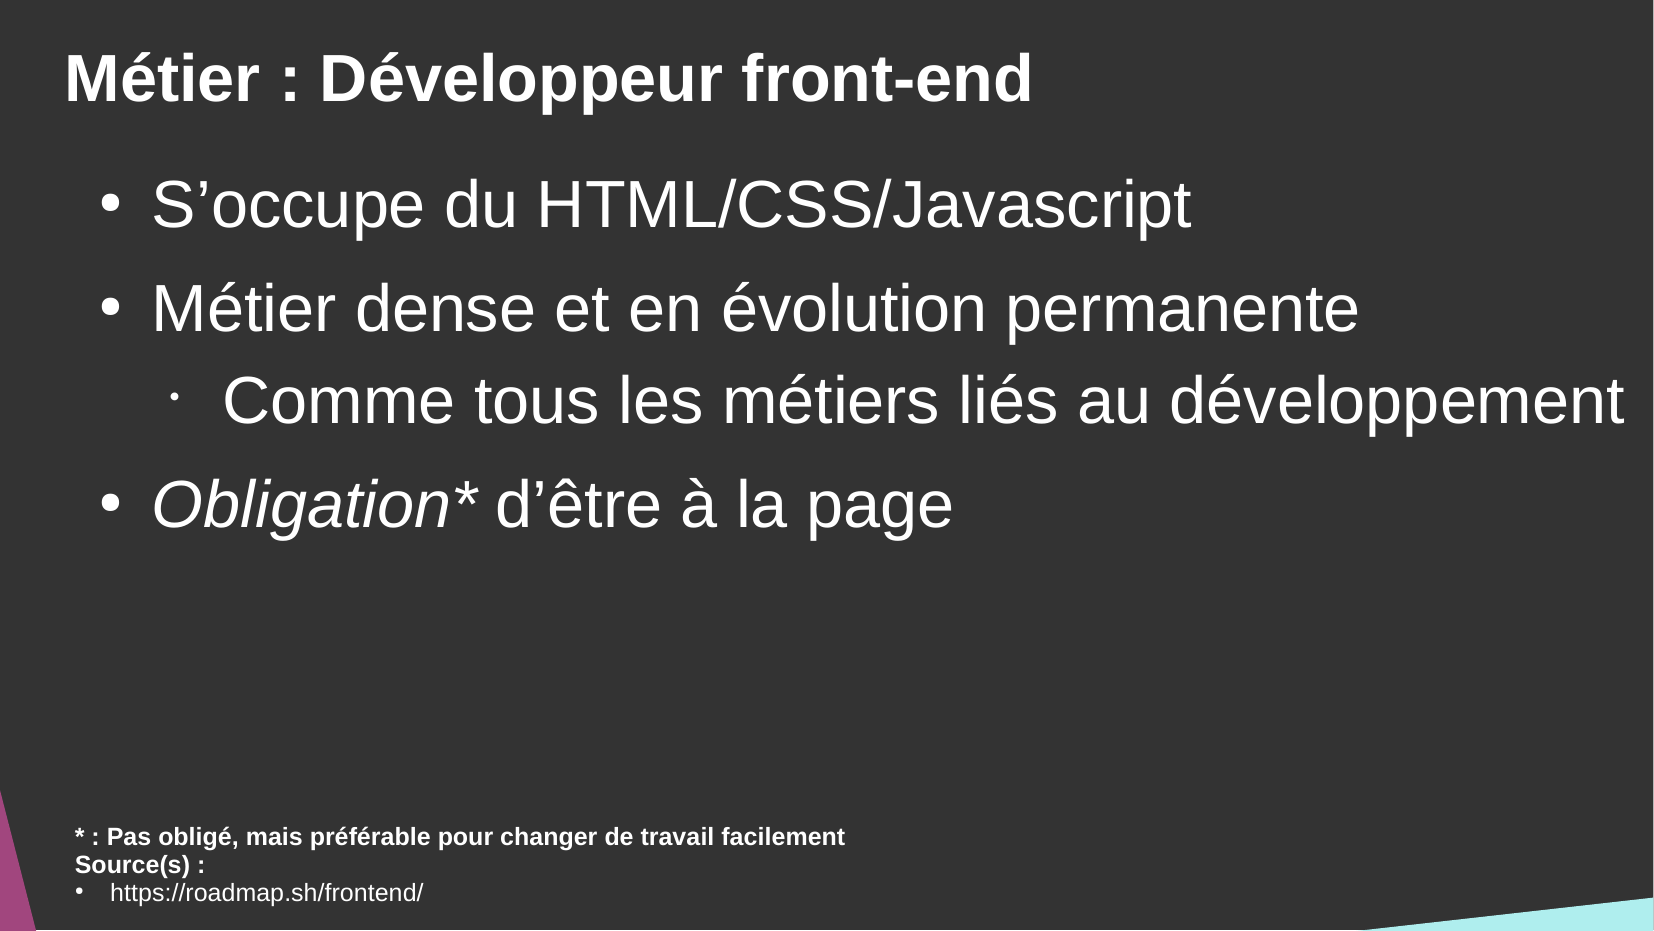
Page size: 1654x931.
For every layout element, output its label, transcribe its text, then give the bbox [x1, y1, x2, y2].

text_box [0, 790, 37, 931]
text_box * : Pas obligé, mais préférable pour changer de travail facilement Source(s) : https://roadmap.sh/frontend/ [60, 814, 1546, 914]
title Métier : Développeur front-end [64, 40, 1553, 118]
list S’occupe du HTML/CSS/Javascript Métier dense et en évolution permanente Comme tous les métiers liés au développement Obligation* d’être à la page [80, 166, 1635, 626]
text_box [1356, 897, 1654, 931]
